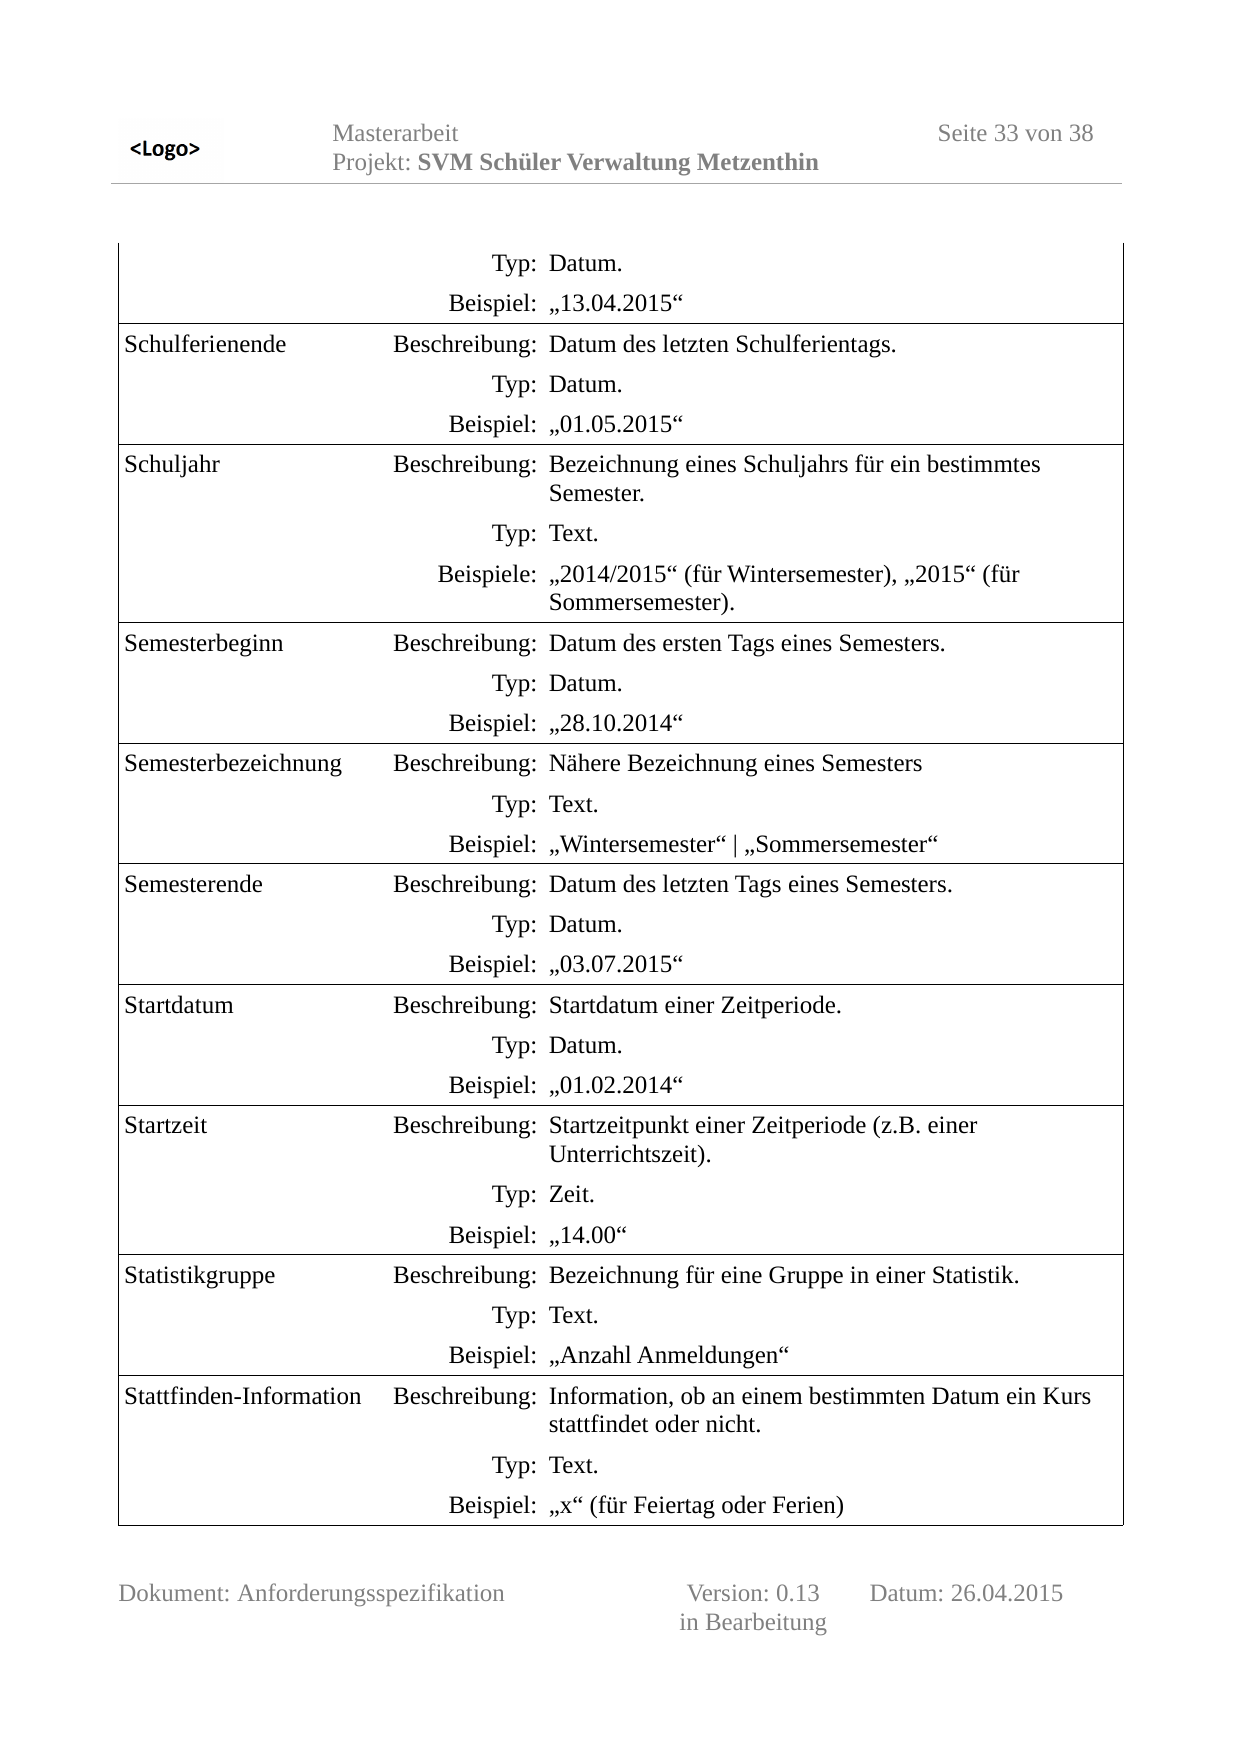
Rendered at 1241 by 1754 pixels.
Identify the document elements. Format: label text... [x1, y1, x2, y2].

table_cell [119, 1065, 384, 1105]
table_cell Typ: [384, 662, 543, 702]
table_cell [119, 1214, 384, 1254]
table_cell Statistikgruppe [119, 1255, 384, 1294]
table_cell Text. [543, 1444, 1123, 1484]
table_cell Datum des letzten Schulferientags. [543, 324, 1123, 363]
table_cell [119, 904, 384, 944]
table_cell Text. [543, 513, 1123, 553]
table_cell Beispiel: [384, 1214, 543, 1254]
table_cell Beispiel: [384, 1065, 543, 1105]
table_cell Typ: [384, 363, 543, 403]
table_cell [119, 283, 384, 323]
table_cell [119, 703, 384, 743]
table_cell Typ: [384, 1295, 543, 1335]
table_cell Beispiel: [384, 703, 543, 743]
table_cell „03.07.2015“ [543, 944, 1123, 984]
table_cell [119, 823, 384, 863]
table_cell Beschreibung: [384, 445, 543, 513]
table_cell Beschreibung: [384, 623, 543, 662]
table_cell Text. [543, 783, 1123, 823]
table_cell [119, 1335, 384, 1375]
table_cell [119, 404, 384, 444]
table_cell „Anzahl Anmeldungen“ [543, 1335, 1123, 1375]
table_cell [119, 1024, 384, 1064]
table_cell Beschreibung: [384, 985, 543, 1024]
table_cell Startzeitpunkt einer Zeitperiode (z.B. einer Unterrichtszeit). [543, 1106, 1123, 1174]
table_cell „x“ (für Feiertag oder Ferien) [543, 1484, 1123, 1524]
table_cell Information, ob an einem bestimmten Datum ein Kurs stattfindet oder nicht. [543, 1376, 1123, 1444]
table_cell Text. [543, 1295, 1123, 1335]
table_cell „14.00“ [543, 1214, 1123, 1254]
table_cell [119, 513, 384, 553]
table_cell Startdatum einer Zeitperiode. [543, 985, 1123, 1024]
table_cell Datum. [543, 363, 1123, 403]
table_cell Beschreibung: [384, 864, 543, 904]
table_cell Bezeichnung eines Schuljahrs für ein bestimmtes Semester. [543, 445, 1123, 513]
table_cell Beschreibung: [384, 324, 543, 363]
table_cell „01.05.2015“ [543, 404, 1123, 444]
table_cell Startdatum [119, 985, 384, 1024]
table_cell Beschreibung: [384, 1255, 543, 1294]
table_cell Beispiel: [384, 1484, 543, 1524]
table_cell Beispiele: [384, 553, 543, 622]
table_cell „2014/2015“ (für Wintersemester), „2015“ (für Sommersemester). [543, 553, 1123, 622]
table_cell Beschreibung: [384, 744, 543, 783]
table_cell [119, 1295, 384, 1335]
table_cell [119, 1444, 384, 1484]
table_cell Beispiel: [384, 283, 543, 323]
table_cell Beispiel: [384, 823, 543, 863]
table_cell Datum. [543, 904, 1123, 944]
table_cell [119, 944, 384, 984]
table_cell Schuljahr [119, 445, 384, 513]
table_cell [119, 1484, 384, 1524]
table_cell „01.02.2014“ [543, 1065, 1123, 1105]
table_cell Zeit. [543, 1174, 1123, 1214]
table_cell [119, 363, 384, 403]
table_cell Beschreibung: [384, 1376, 543, 1444]
table_cell Beispiel: [384, 404, 543, 444]
table_cell Startzeit [119, 1106, 384, 1174]
table_cell Typ: [384, 513, 543, 553]
picture [118, 118, 224, 183]
table_cell Typ: [384, 1444, 543, 1484]
table_cell „28.10.2014“ [543, 703, 1123, 743]
table_cell Semesterbeginn [119, 623, 384, 662]
table_cell Beispiel: [384, 1335, 543, 1375]
table_cell [119, 243, 384, 283]
table_cell Datum des ersten Tags eines Semesters. [543, 623, 1123, 662]
table_cell Typ: [384, 783, 543, 823]
table_cell Beispiel: [384, 944, 543, 984]
table_cell [119, 1174, 384, 1214]
table_cell „13.04.2015“ [543, 283, 1123, 323]
table_cell „Wintersemester“ | „Sommersemester“ [543, 823, 1123, 863]
table_cell Datum. [543, 662, 1123, 702]
table_cell Beschreibung: [384, 1106, 543, 1174]
table_cell Typ: [384, 904, 543, 944]
table_cell Datum. [543, 1024, 1123, 1064]
table_cell Semesterende [119, 864, 384, 904]
table_cell Typ: [384, 1024, 543, 1064]
table_cell [119, 662, 384, 702]
table_cell [119, 783, 384, 823]
table_cell Schulferienende [119, 324, 384, 363]
table_cell [119, 553, 384, 622]
table_cell Typ: [384, 1174, 543, 1214]
table_cell Datum. [543, 243, 1123, 283]
table_cell Nähere Bezeichnung eines Semesters [543, 744, 1123, 783]
table_cell Datum des letzten Tags eines Semesters. [543, 864, 1123, 904]
table_cell Bezeichnung für eine Gruppe in einer Statistik. [543, 1255, 1123, 1294]
table_cell Semesterbezeichnung [119, 744, 384, 783]
table_cell Stattfinden-Information [119, 1376, 384, 1444]
table_cell Typ: [384, 243, 543, 283]
